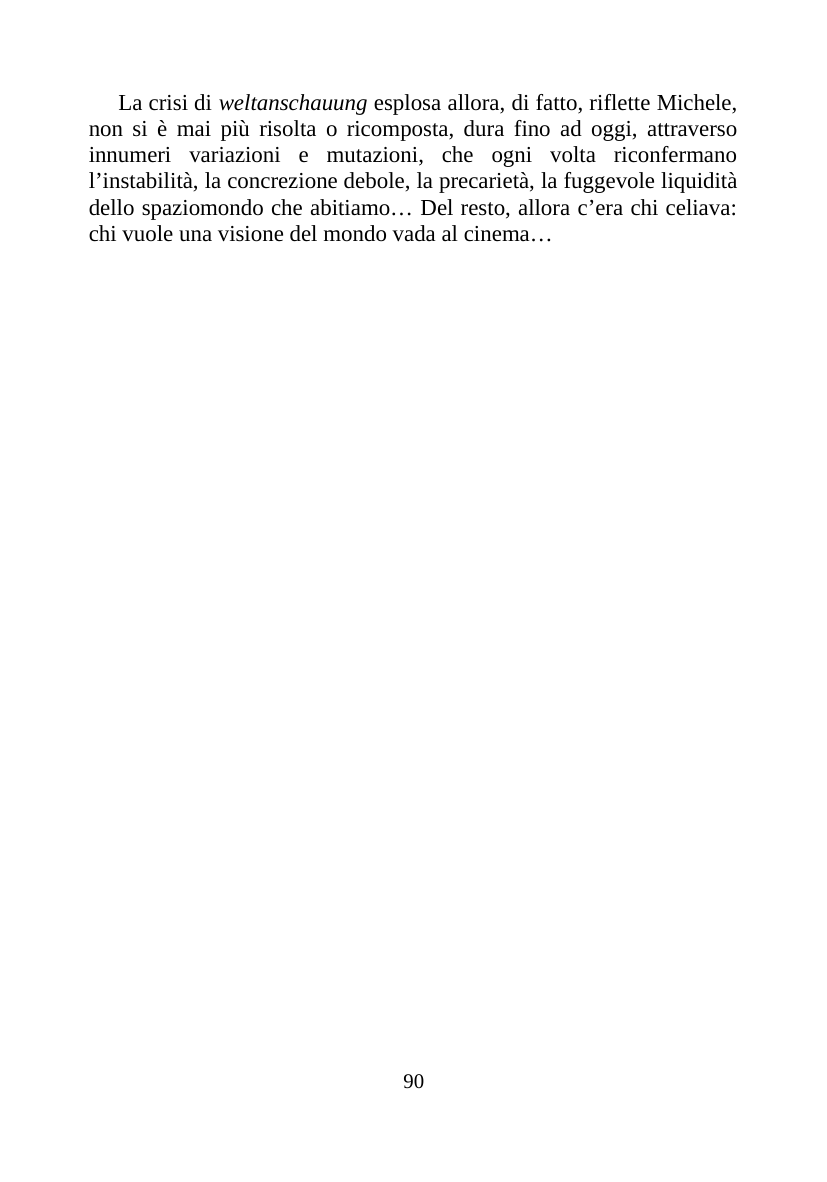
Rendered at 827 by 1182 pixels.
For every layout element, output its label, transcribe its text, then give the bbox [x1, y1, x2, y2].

text La crisi di weltanschauung esplosa allora, di fatto, riflette Michele, non si è mai più risolta o ricomposta, dura fino ad oggi, attraverso innumeri variazioni e mutazioni, che ogni volta riconfermano l’instabilità, la concrezione debole, la precarietà, la fuggevole liquidità dello spaziomondo che abitiamo… Del resto, allora c’era chi celiava: chi vuole una visione del mondo vada al cinema… [88, 88, 738, 247]
